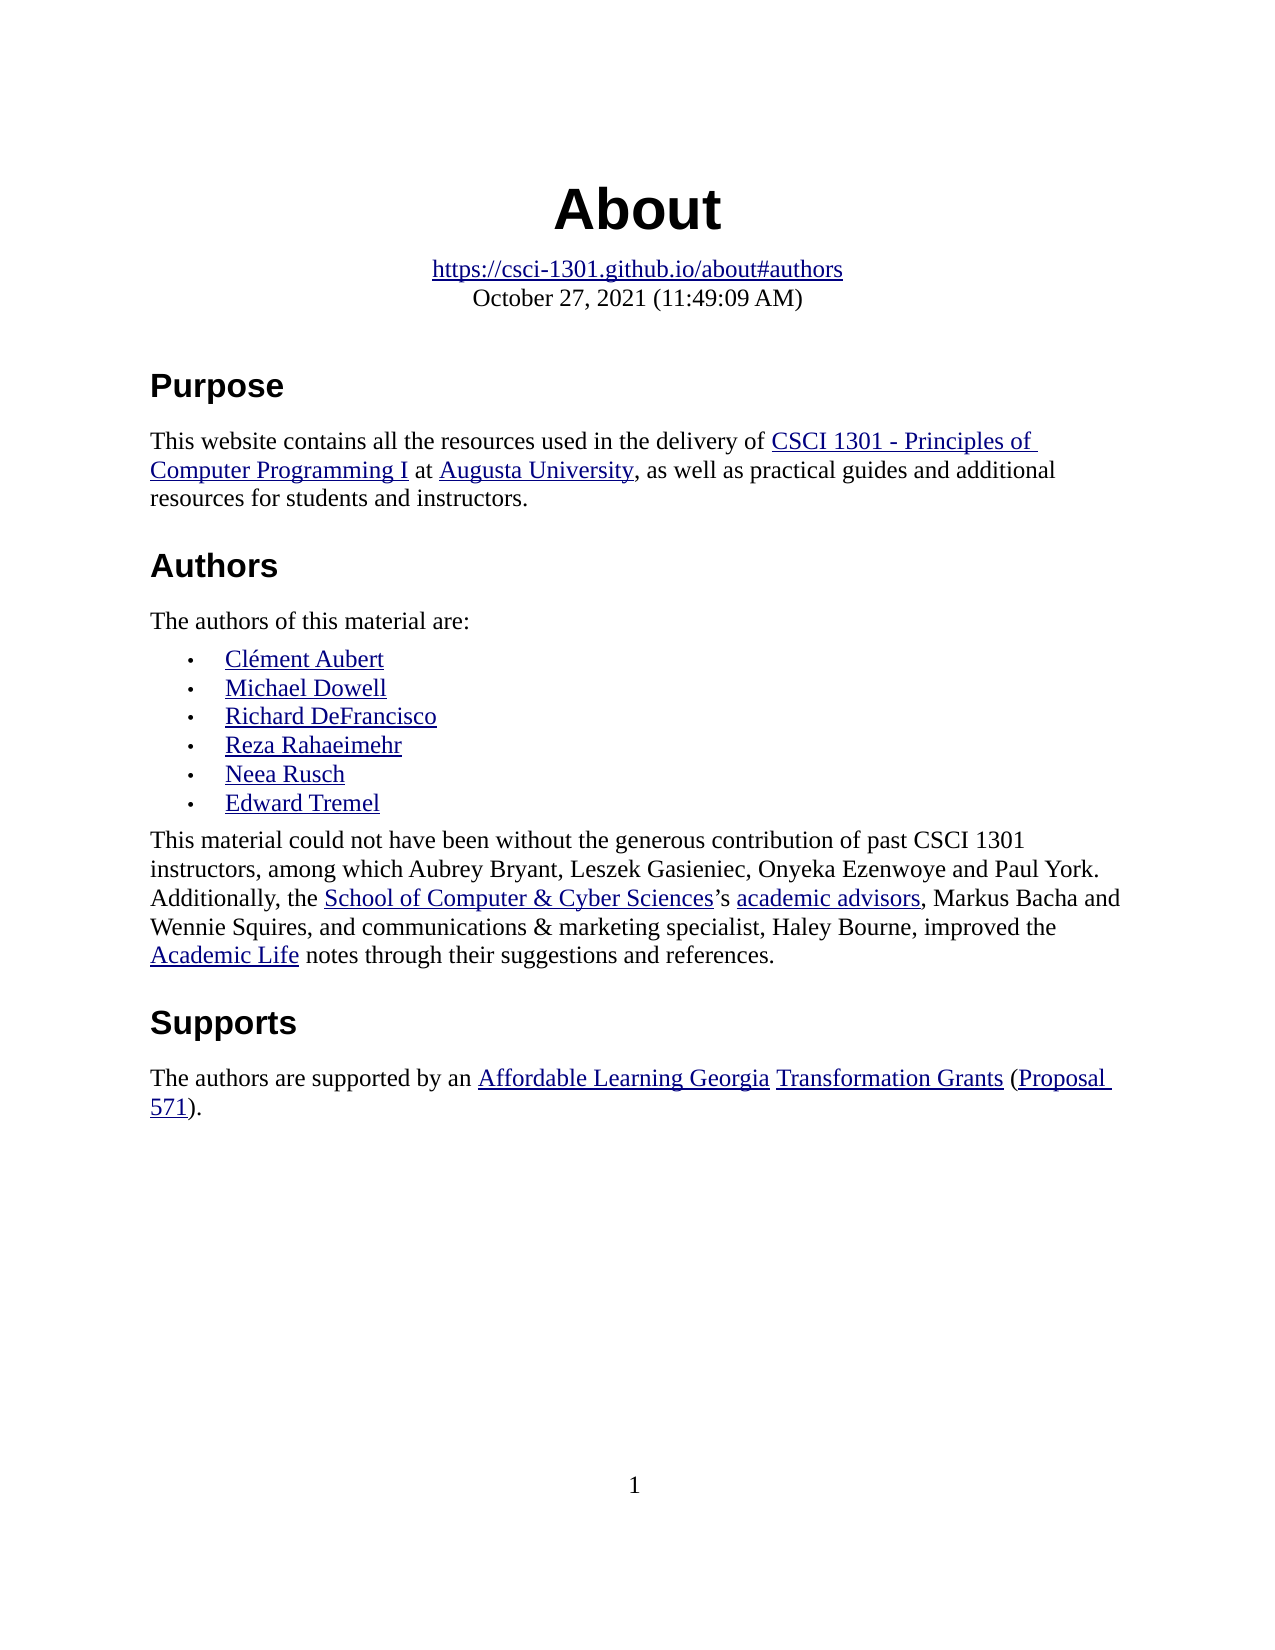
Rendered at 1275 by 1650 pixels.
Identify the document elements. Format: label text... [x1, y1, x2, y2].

list Richard DeFrancisco [187, 701, 1125, 730]
subtitle Supports [150, 1003, 1125, 1042]
text The authors are supported by an Affordable Learning Georgia Transformation Grants (Proposal 571). [150, 1063, 1125, 1121]
subtitle Purpose [150, 366, 1125, 404]
text October 27, 2021 (11:49:09 AM) [150, 283, 1125, 312]
text This website contains all the resources used in the delivery of CSCI 1301 - Principles of Computer Programming I at Augusta University, as well as practical guides and additional resources for students and instructors. [150, 426, 1125, 512]
title About [150, 175, 1125, 242]
subtitle Authors [150, 546, 1125, 585]
list Edward Tremel [187, 788, 1125, 816]
text This material could not have been without the generous contribution of past CSCI 1301 instructors, among which Aubrey Bryant, Leszek Gasieniec, Onyeka Ezenwoye and Paul York. Additionally, the School of Computer & Cyber Sciences’s academic advisors, Markus Bacha and Wennie Squires, and communications & marketing specialist, Haley Bourne, improved the Academic Life notes through their suggestions and references. [150, 825, 1125, 969]
list Clément Aubert [187, 644, 1125, 673]
list Neea Rusch [187, 759, 1125, 788]
text https://csci-1301.github.io/about#authors [150, 254, 1125, 283]
list Reza Rahaeimehr [187, 730, 1125, 759]
list Michael Dowell [187, 673, 1125, 701]
text The authors of this material are: [150, 606, 1125, 635]
